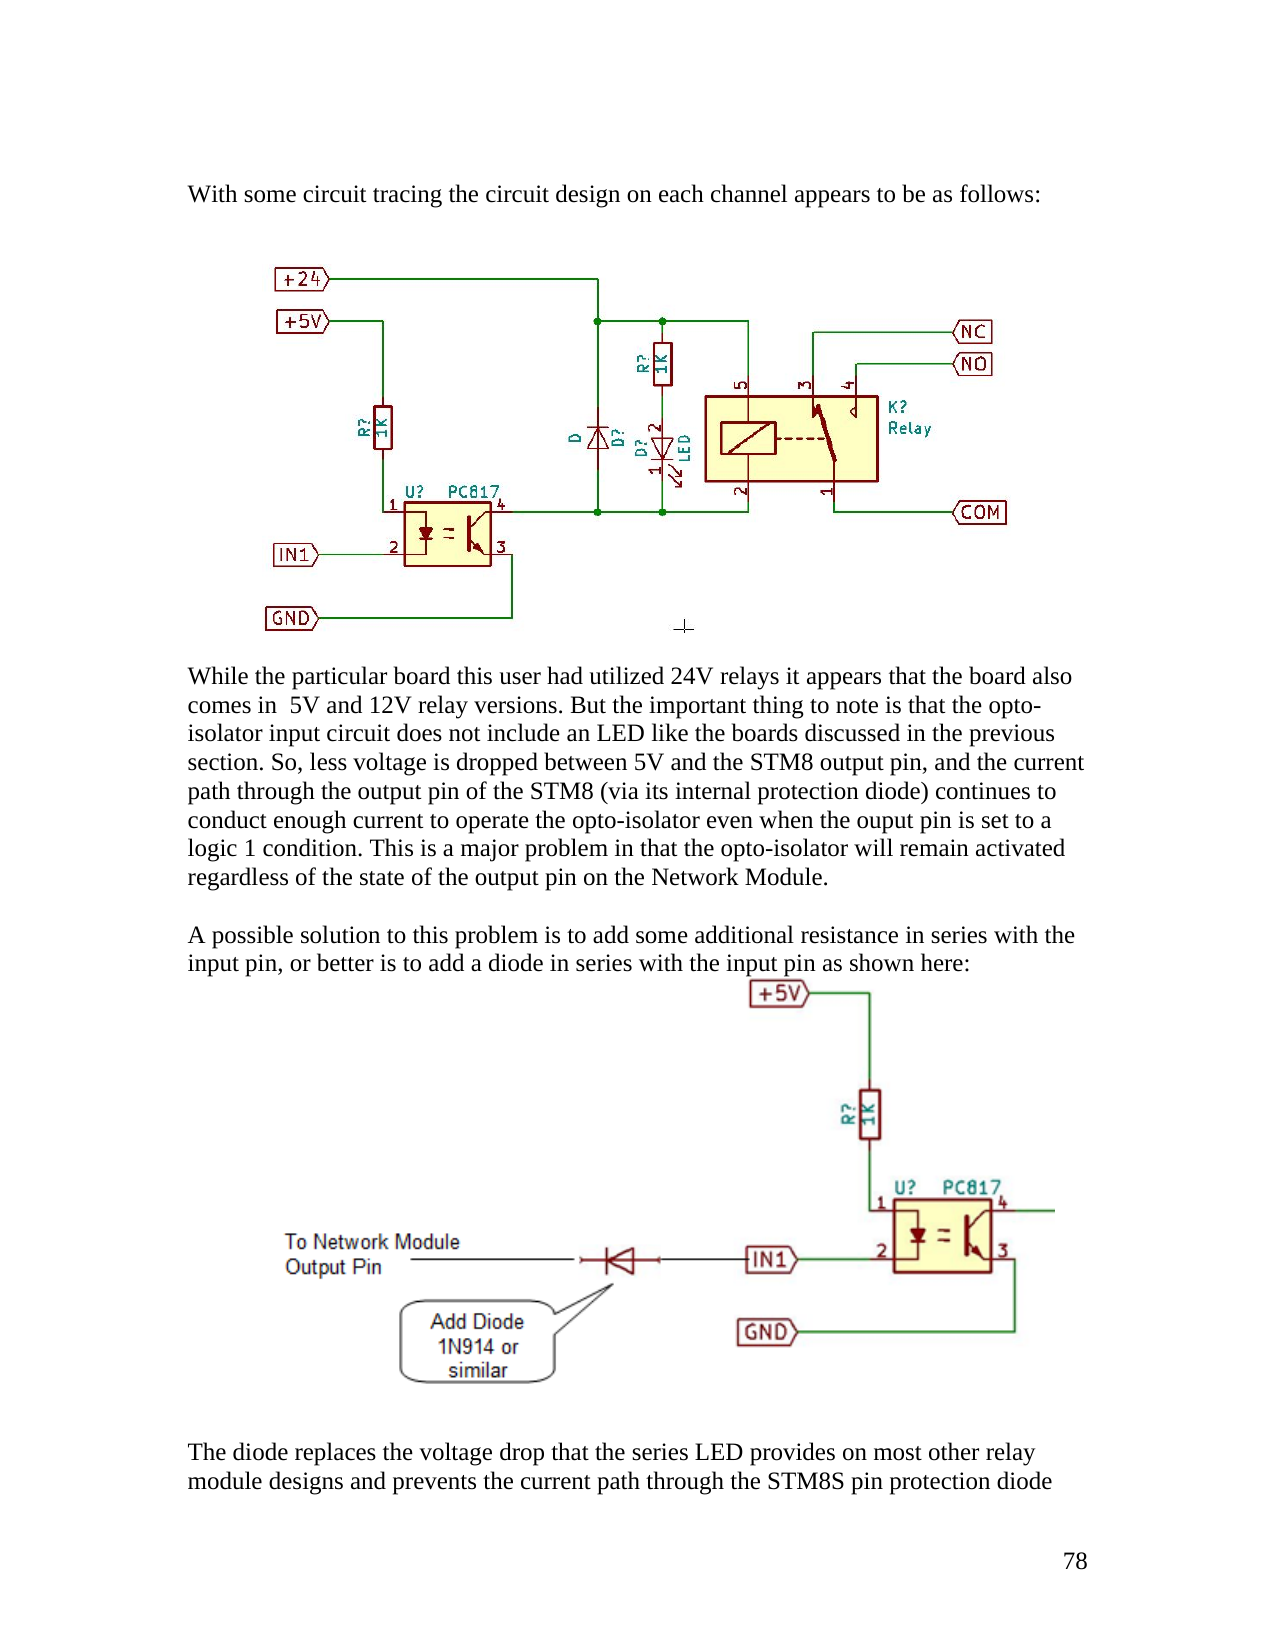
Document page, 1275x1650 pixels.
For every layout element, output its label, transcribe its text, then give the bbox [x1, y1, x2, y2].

picture [262, 977, 1055, 1409]
text The diode replaces the voltage drop that the series LED provides on most other relay module designs and prevents the current path through the STM8S pin protection diode [187, 1437, 1087, 1495]
text With some circuit tracing the circuit design on each channel appears to be as follows: [187, 179, 1087, 207]
text While the particular board this user had utilized 24V relays it appears that the board also comes in 5V and 12V relay versions. But the important thing to note is that the opto-isolator input circuit does not include an LED like the boards discussed in the previous section. So, less voltage is dropped between 5V and the STM8 output pin, and the current path through the output pin of the STM8 (via its internal protection diode) continues to conduct enough current to operate the opto-isolator even when the ouput pin is set to a logic 1 condition. This is a major problem in that the opto-isolator will remain activated regardless of the state of the output pin on the Network Module. [187, 661, 1087, 891]
text A possible solution to this problem is to add some additional resistance in series with the input pin, or better is to add a diode in series with the input pin as shown here: [187, 920, 1087, 977]
picture [262, 264, 1011, 633]
